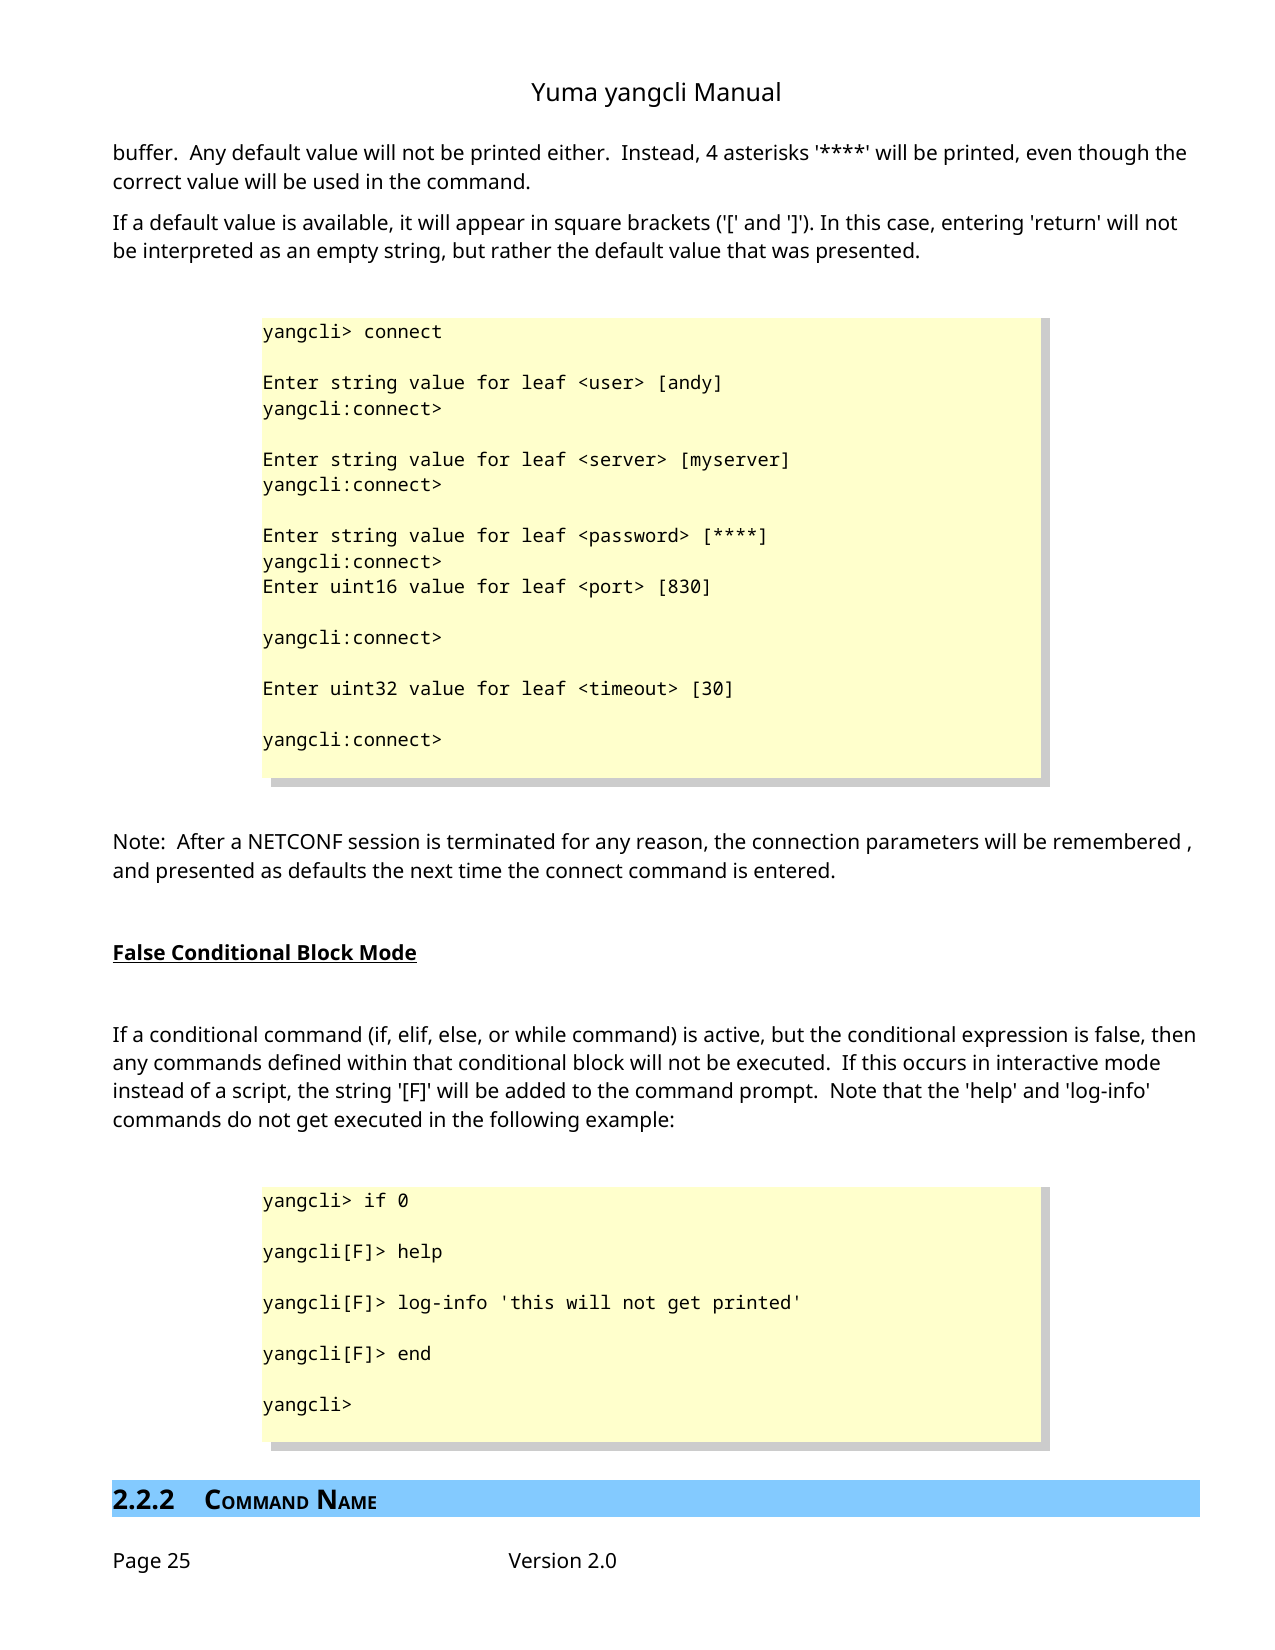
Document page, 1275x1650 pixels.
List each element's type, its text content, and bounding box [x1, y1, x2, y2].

text False Conditional Block Mode [112, 938, 1200, 966]
text yangcli[F]> help [262, 1238, 1041, 1263]
text yangcli:connect> [262, 727, 1041, 752]
text yangcli:connect> [262, 471, 1041, 497]
text yangcli> connect [262, 318, 1041, 344]
text Enter uint32 value for leaf <timeout> [30] [262, 676, 1041, 701]
text yangcli[F]> end [262, 1340, 1041, 1366]
text Enter uint16 value for leaf <port> [830] [262, 573, 1041, 599]
text Enter string value for leaf <user> [andy] [262, 369, 1041, 395]
text If a conditional command (if, elif, else, or while command) is active, but the conditional expression is false, then any commands defined within that conditional block will not be executed. If this occurs in interactive mode instead of a script, the string '[F]' will be added to the command prompt. Note that the 'help' and 'log-info' commands do not get executed in the following example: [112, 1020, 1200, 1133]
text buffer. Any default value will not be printed either. Instead, 4 asterisks '****' will be printed, even though the correct value will be used in the command. [112, 138, 1200, 195]
text Enter string value for leaf <server> [myserver] [262, 446, 1041, 471]
text If a default value is available, it will appear in square brackets ('[' and ']'). In this case, entering 'return' will not be interpreted as an empty string, but rather the default value that was presented. [112, 208, 1200, 265]
text Note: After a NETCONF session is terminated for any reason, the connection parameters will be remembered , and presented as defaults the next time the connect command is entered. [112, 827, 1200, 884]
text yangcli:connect> [262, 548, 1041, 573]
text yangcli> if 0 [262, 1187, 1041, 1212]
text Enter string value for leaf <password> [****] [262, 522, 1041, 548]
text yangcli[F]> log-info 'this will not get printed' [262, 1289, 1041, 1314]
text yangcli:connect> [262, 624, 1041, 650]
subtitle Command Name [112, 1480, 1200, 1517]
text yangcli:connect> [262, 395, 1041, 420]
text yangcli> [262, 1391, 1041, 1417]
